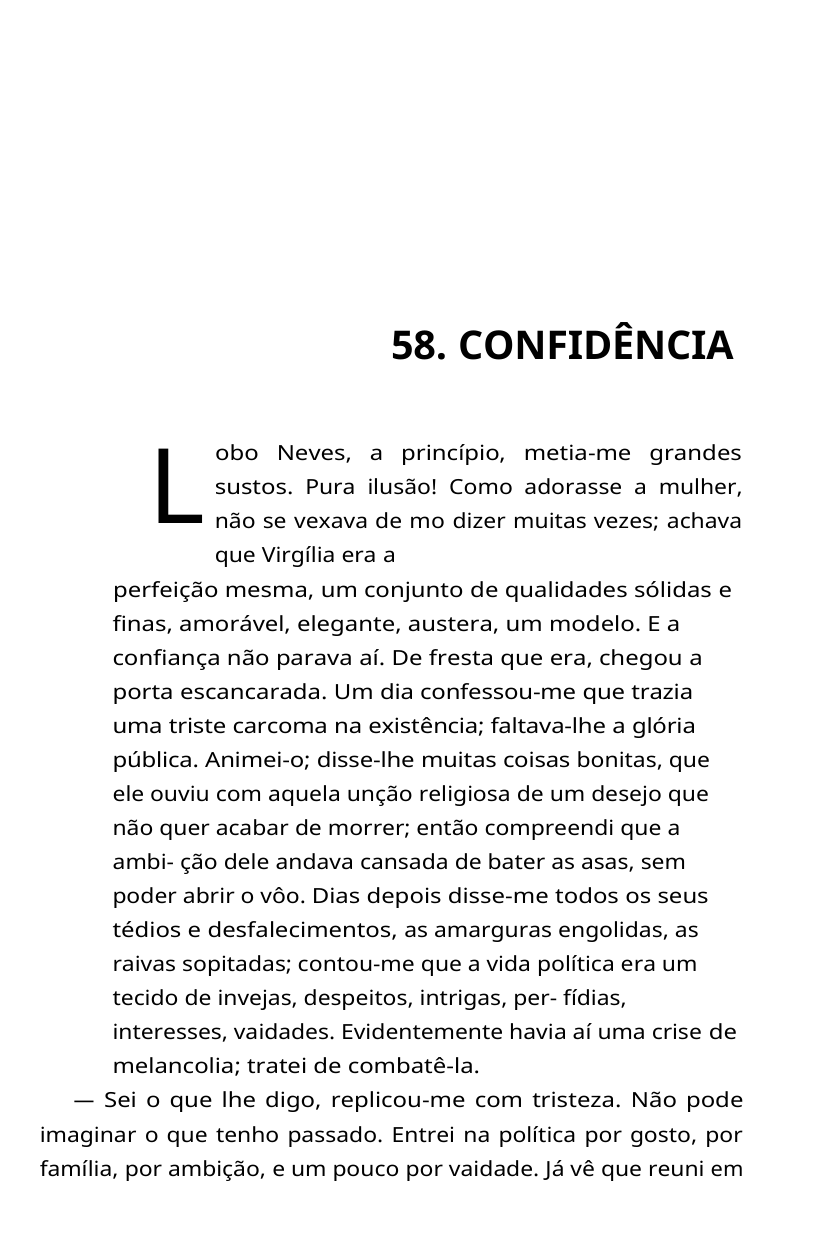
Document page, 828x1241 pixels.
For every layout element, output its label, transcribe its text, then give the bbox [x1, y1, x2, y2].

list Sei o que lhe digo, replicou-me com tristeza. Não pode imaginar o que tenho passado. Entrei na política por gosto, por família, por ambição, e um pouco por vaidade. Já vê que reuni em [39, 1086, 743, 1182]
text L [148, 421, 214, 550]
text perfeição mesma, um conjunto de qualidades sólidas e finas, amorável, elegante, austera, um modelo. E a confiança não parava aí. De fresta que era, chegou a porta escancarada. Um dia confessou-me que trazia uma triste carcoma na existência; faltava-lhe a glória pública. Animei-o; disse-lhe muitas coisas bonitas, que ele ouviu com aquela unção religiosa de um desejo que não quer acabar de morrer; então compreendi que a ambi- ção dele andava cansada de bater as asas, sem poder abrir o vôo. Dias depois disse-me todos os seus tédios e desfalecimentos, as amarguras engolidas, as raivas sopitadas; contou-me que a vida política era um tecido de invejas, despeitos, intrigas, per- fídias, interesses, vaidades. Evidentemente havia aí uma crise de melancolia; tratei de combatê-la. [112, 575, 745, 1080]
text obo Neves, a princípio, metia-me grandes sustos. Pura ilusão! Como adorasse a mulher, não se vexava de mo dizer muitas vezes; achava que Virgília era a [214, 438, 742, 569]
subtitle CONFIDÊNCIA [391, 317, 787, 371]
